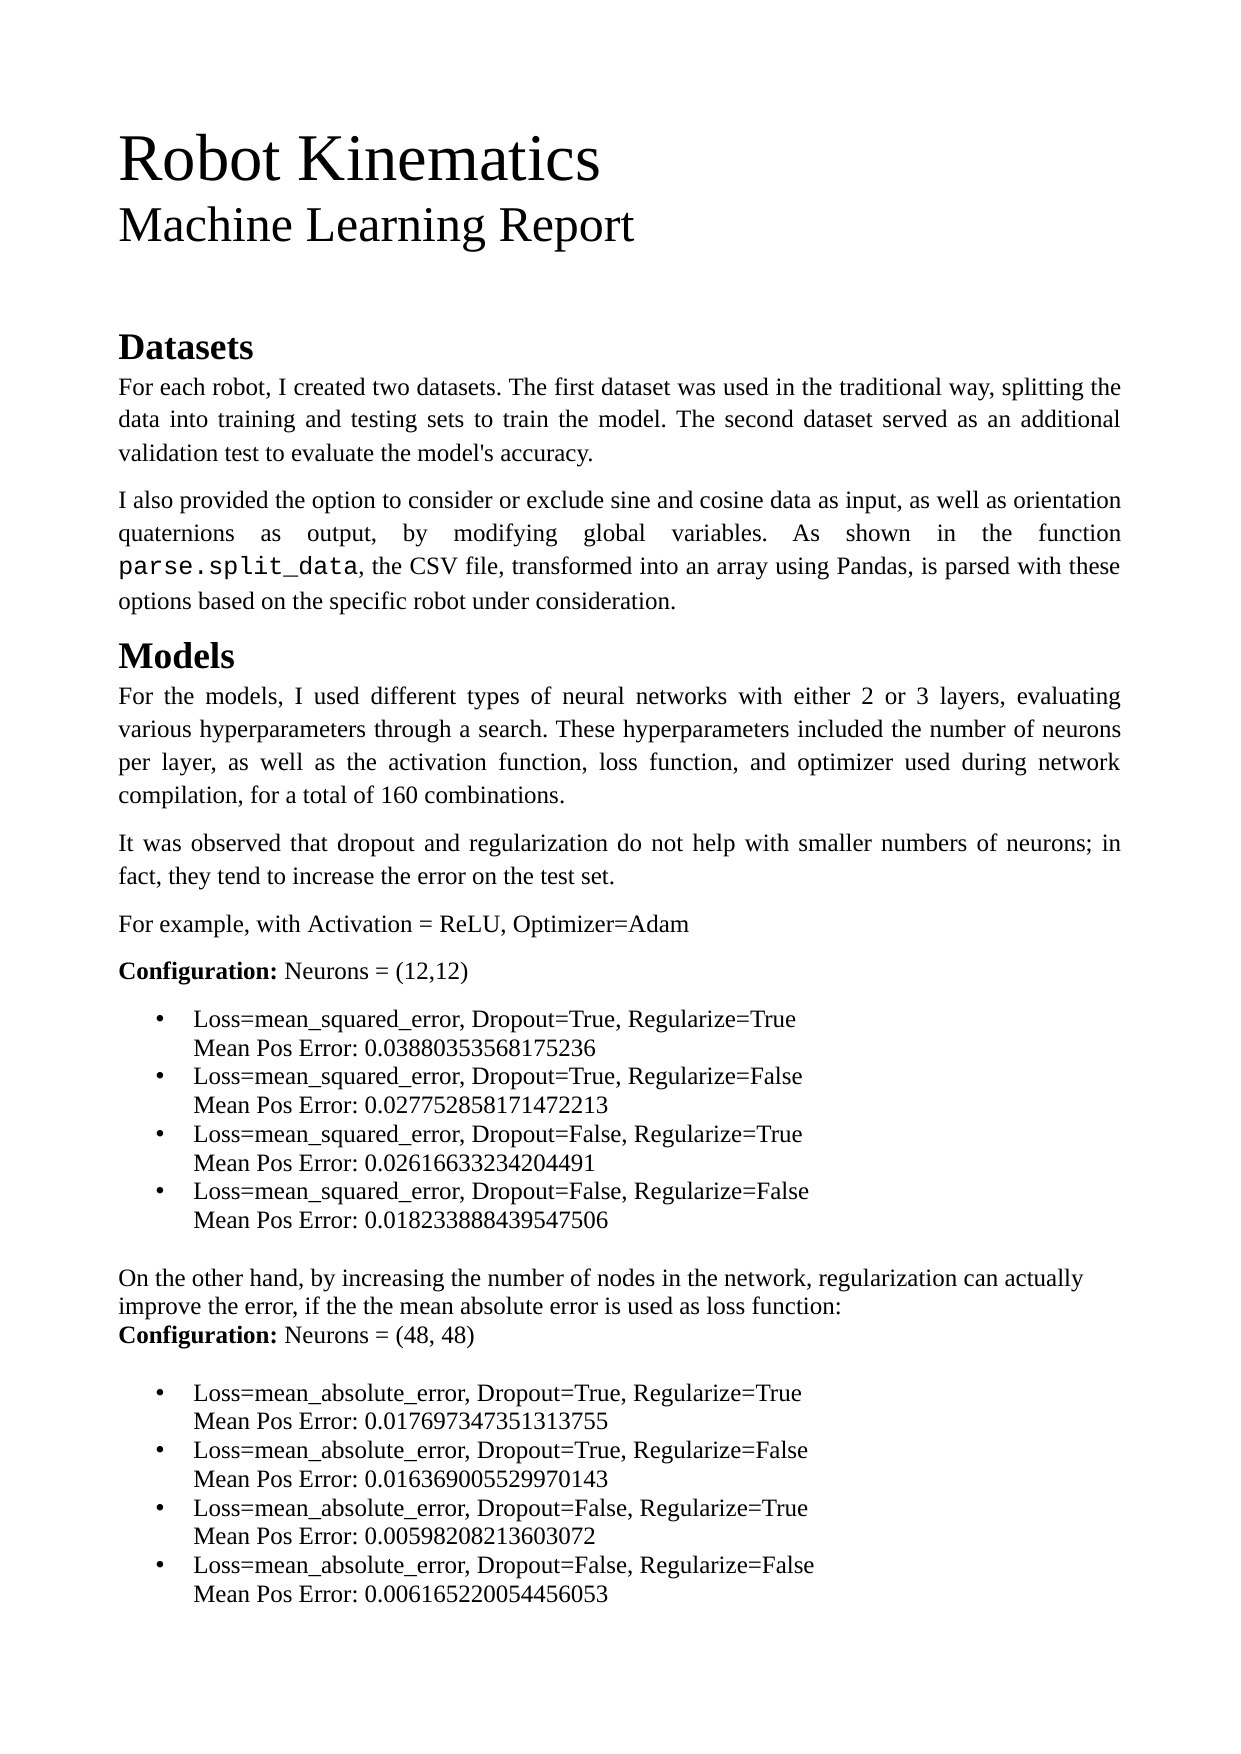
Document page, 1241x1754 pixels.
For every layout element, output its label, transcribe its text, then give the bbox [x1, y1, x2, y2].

list Mean Pos Error: 0.006165220054456053 [156, 1579, 1122, 1608]
list Mean Pos Error: 0.02616633234204491 [156, 1148, 1122, 1176]
text It was observed that dropout and regularization do not help with smaller numbers of neurons; in fact, they tend to increase the error on the test set. [118, 828, 1122, 890]
list Mean Pos Error: 0.017697347351313755 [156, 1406, 1122, 1435]
text Configuration: Neurons = (12,12) [118, 956, 1122, 985]
list Loss=mean_absolute_error, Dropout=True, Regularize=False [156, 1435, 1122, 1464]
list Mean Pos Error: 0.00598208213603072 [156, 1521, 1122, 1550]
text Models For the models, I used different types of neural networks with either 2 or 3 layers, evaluating various hyperparameters through a search. These hyperparameters included the number of neurons per layer, as well as the activation function, loss function, and optimizer used during network compilation, for a total of 160 combinations. [118, 634, 1122, 809]
list Loss=mean_squared_error, Dropout=True, Regularize=True [156, 1004, 1122, 1033]
list Loss=mean_absolute_error, Dropout=False, Regularize=True [156, 1493, 1122, 1521]
list Loss=mean_absolute_error, Dropout=True, Regularize=True [156, 1378, 1122, 1406]
list Mean Pos Error: 0.016369005529970143 [156, 1464, 1122, 1493]
text Machine Learning Report [118, 195, 1122, 252]
list Loss=mean_squared_error, Dropout=False, Regularize=True [156, 1119, 1122, 1148]
list Mean Pos Error: 0.03880353568175236 [156, 1033, 1122, 1061]
text On the other hand, by increasing the number of nodes in the network, regularization can actually improve the error, if the the mean absolute error is used as loss function: Configuration: Neurons = (48, 48) [118, 1263, 1122, 1349]
list Mean Pos Error: 0.027752858171472213 [156, 1090, 1122, 1119]
list Mean Pos Error: 0.018233888439547506 [156, 1205, 1122, 1234]
list Loss=mean_squared_error, Dropout=True, Regularize=False [156, 1061, 1122, 1090]
list Loss=mean_absolute_error, Dropout=False, Regularize=False [156, 1550, 1122, 1579]
text I also provided the option to consider or exclude sine and cosine data as input, as well as orientation quaternions as output, by modifying global variables. As shown in the function parse.split_data, the CSV file, transformed into an array using Pandas, is parsed with these options based on the specific robot under consideration. [118, 485, 1122, 615]
text For example, with Activation = ReLU, Optimizer=Adam [118, 909, 1122, 937]
text Datasets For each robot, I created two datasets. The first dataset was used in the traditional way, splitting the data into training and testing sets to train the model. The second dataset served as an additional validation test to evaluate the model's accuracy. [118, 324, 1122, 466]
text Robot Kinematics [118, 118, 1122, 195]
list Loss=mean_squared_error, Dropout=False, Regularize=False [156, 1176, 1122, 1205]
